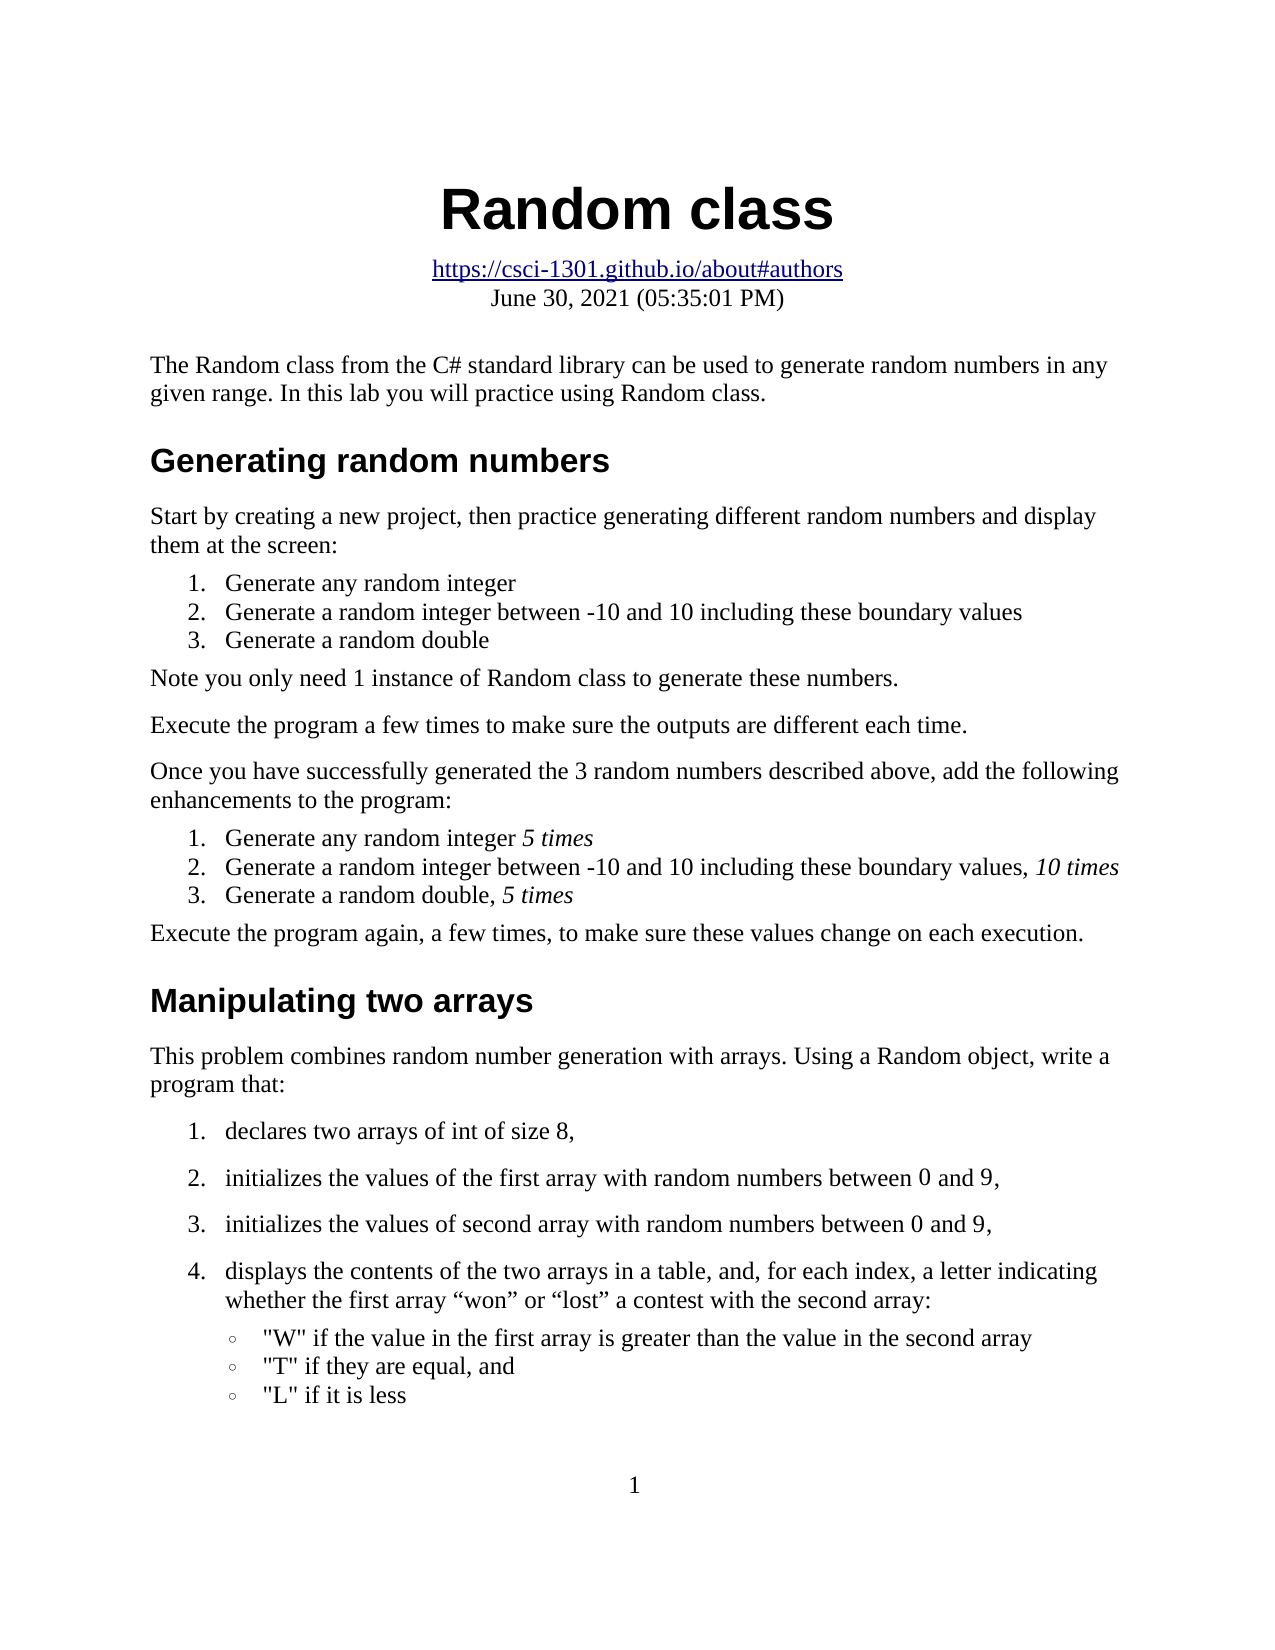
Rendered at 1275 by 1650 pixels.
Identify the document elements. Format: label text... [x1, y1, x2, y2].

subtitle Manipulating two arrays [150, 981, 1125, 1019]
list initializes the values of the first array with random numbers between and , [187, 1163, 1125, 1192]
list initializes the values of second array with random numbers between and , [187, 1209, 1125, 1238]
list Generate any random integer [187, 568, 1125, 597]
list declares two arrays of int of size 8, [187, 1116, 1125, 1145]
text The Random class from the C# standard library can be used to generate random numbers in any given range. In this lab you will practice using Random class. [150, 350, 1125, 407]
list Generate a random double, 5 times [187, 880, 1125, 909]
text https://csci-1301.github.io/about#authors [150, 254, 1125, 283]
text Start by creating a new project, then practice generating different random numbers and display them at the screen: [150, 501, 1125, 559]
list Generate any random integer 5 times [187, 823, 1125, 852]
subtitle Generating random numbers [150, 441, 1125, 480]
list "T" if they are equal, and [225, 1351, 1125, 1380]
text This problem combines random number generation with arrays. Using a Random object, write a program that: [150, 1041, 1125, 1098]
text Once you have successfully generated the 3 random numbers described above, add the following enhancements to the program: [150, 756, 1125, 814]
list "L" if it is less [225, 1380, 1125, 1409]
list Generate a random integer between -10 and 10 including these boundary values, 10 times [187, 852, 1125, 880]
text June 30, 2021 (05:35:01 PM) [150, 283, 1125, 312]
title Random class [150, 175, 1125, 242]
list Generate a random integer between -10 and 10 including these boundary values [187, 597, 1125, 625]
text Execute the program a few times to make sure the outputs are different each time. [150, 710, 1125, 738]
list Generate a random double [187, 625, 1125, 654]
list displays the contents of the two arrays in a table, and, for each index, a letter indicating whether the first array “won” or “lost” a contest with the second array: [187, 1256, 1125, 1314]
text Note you only need 1 instance of Random class to generate these numbers. [150, 663, 1125, 692]
text Execute the program again, a few times, to make sure these values change on each execution. [150, 918, 1125, 947]
list "W" if the value in the first array is greater than the value in the second array [225, 1323, 1125, 1351]
